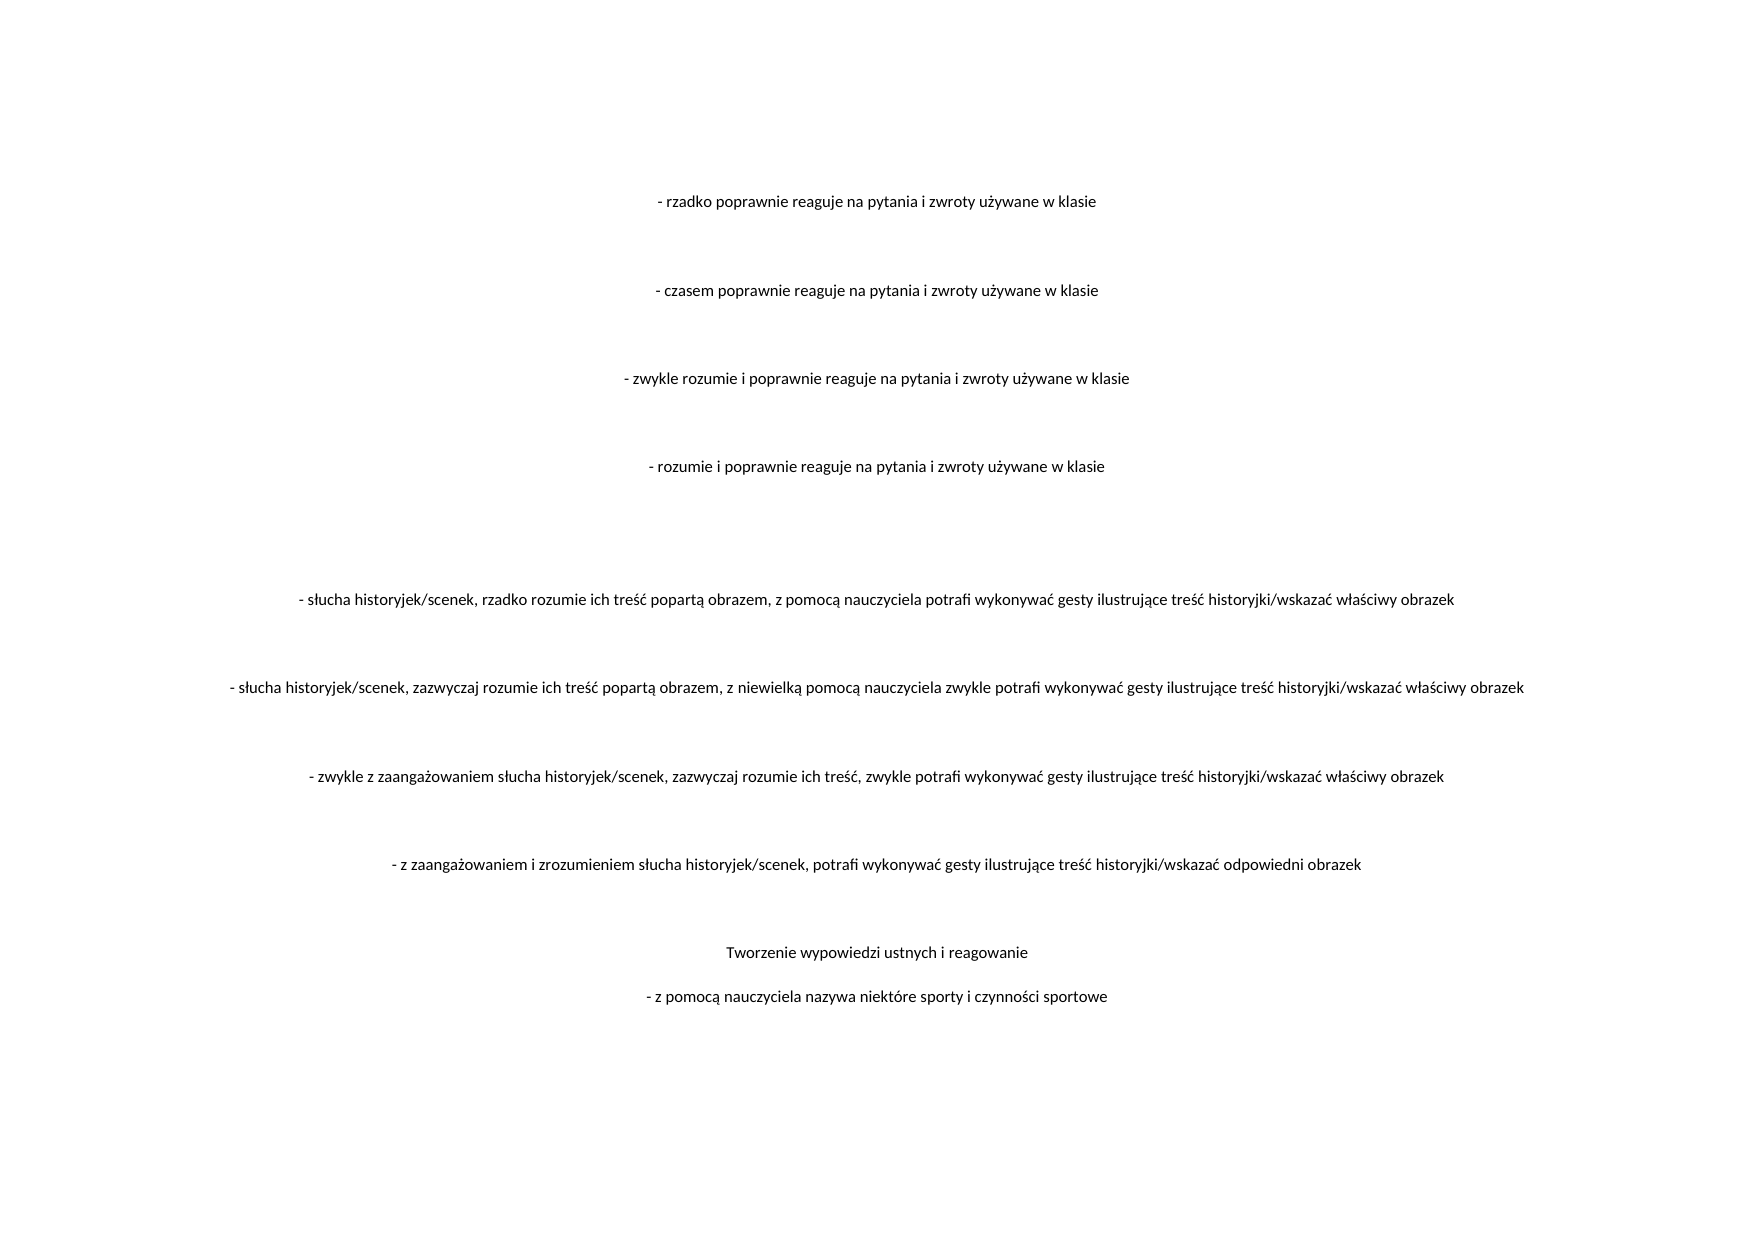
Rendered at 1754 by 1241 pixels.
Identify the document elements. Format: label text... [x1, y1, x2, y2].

text - czasem poprawnie reaguje na pytania i zwroty używane w klasie [148, 280, 1606, 300]
text - z pomocą nauczyciela nazywa niektóre sporty i czynności sportowe [148, 987, 1606, 1007]
text - słucha historyjek/scenek, rzadko rozumie ich treść popartą obrazem, z pomocą nauczyciela potrafi wykonywać gesty ilustrujące treść historyjki/wskazać właściwy obrazek [148, 589, 1606, 609]
text - rozumie i poprawnie reaguje na pytania i zwroty używane w klasie [148, 457, 1606, 477]
text - zwykle rozumie i poprawnie reaguje na pytania i zwroty używane w klasie [148, 368, 1606, 389]
text Tworzenie wypowiedzi ustnych i reagowanie [148, 943, 1606, 963]
text - z zaangażowaniem i zrozumieniem słucha historyjek/scenek, potrafi wykonywać gesty ilustrujące treść historyjki/wskazać odpowiedni obrazek [148, 854, 1606, 874]
text - słucha historyjek/scenek, zazwyczaj rozumie ich treść popartą obrazem, z niewielką pomocą nauczyciela zwykle potrafi wykonywać gesty ilustrujące treść historyjki/wskazać właściwy obrazek [148, 678, 1606, 698]
text - rzadko poprawnie reaguje na pytania i zwroty używane w klasie [148, 192, 1606, 212]
text - zwykle z zaangażowaniem słucha historyjek/scenek, zazwyczaj rozumie ich treść, zwykle potrafi wykonywać gesty ilustrujące treść historyjki/wskazać właściwy obrazek [148, 766, 1606, 786]
